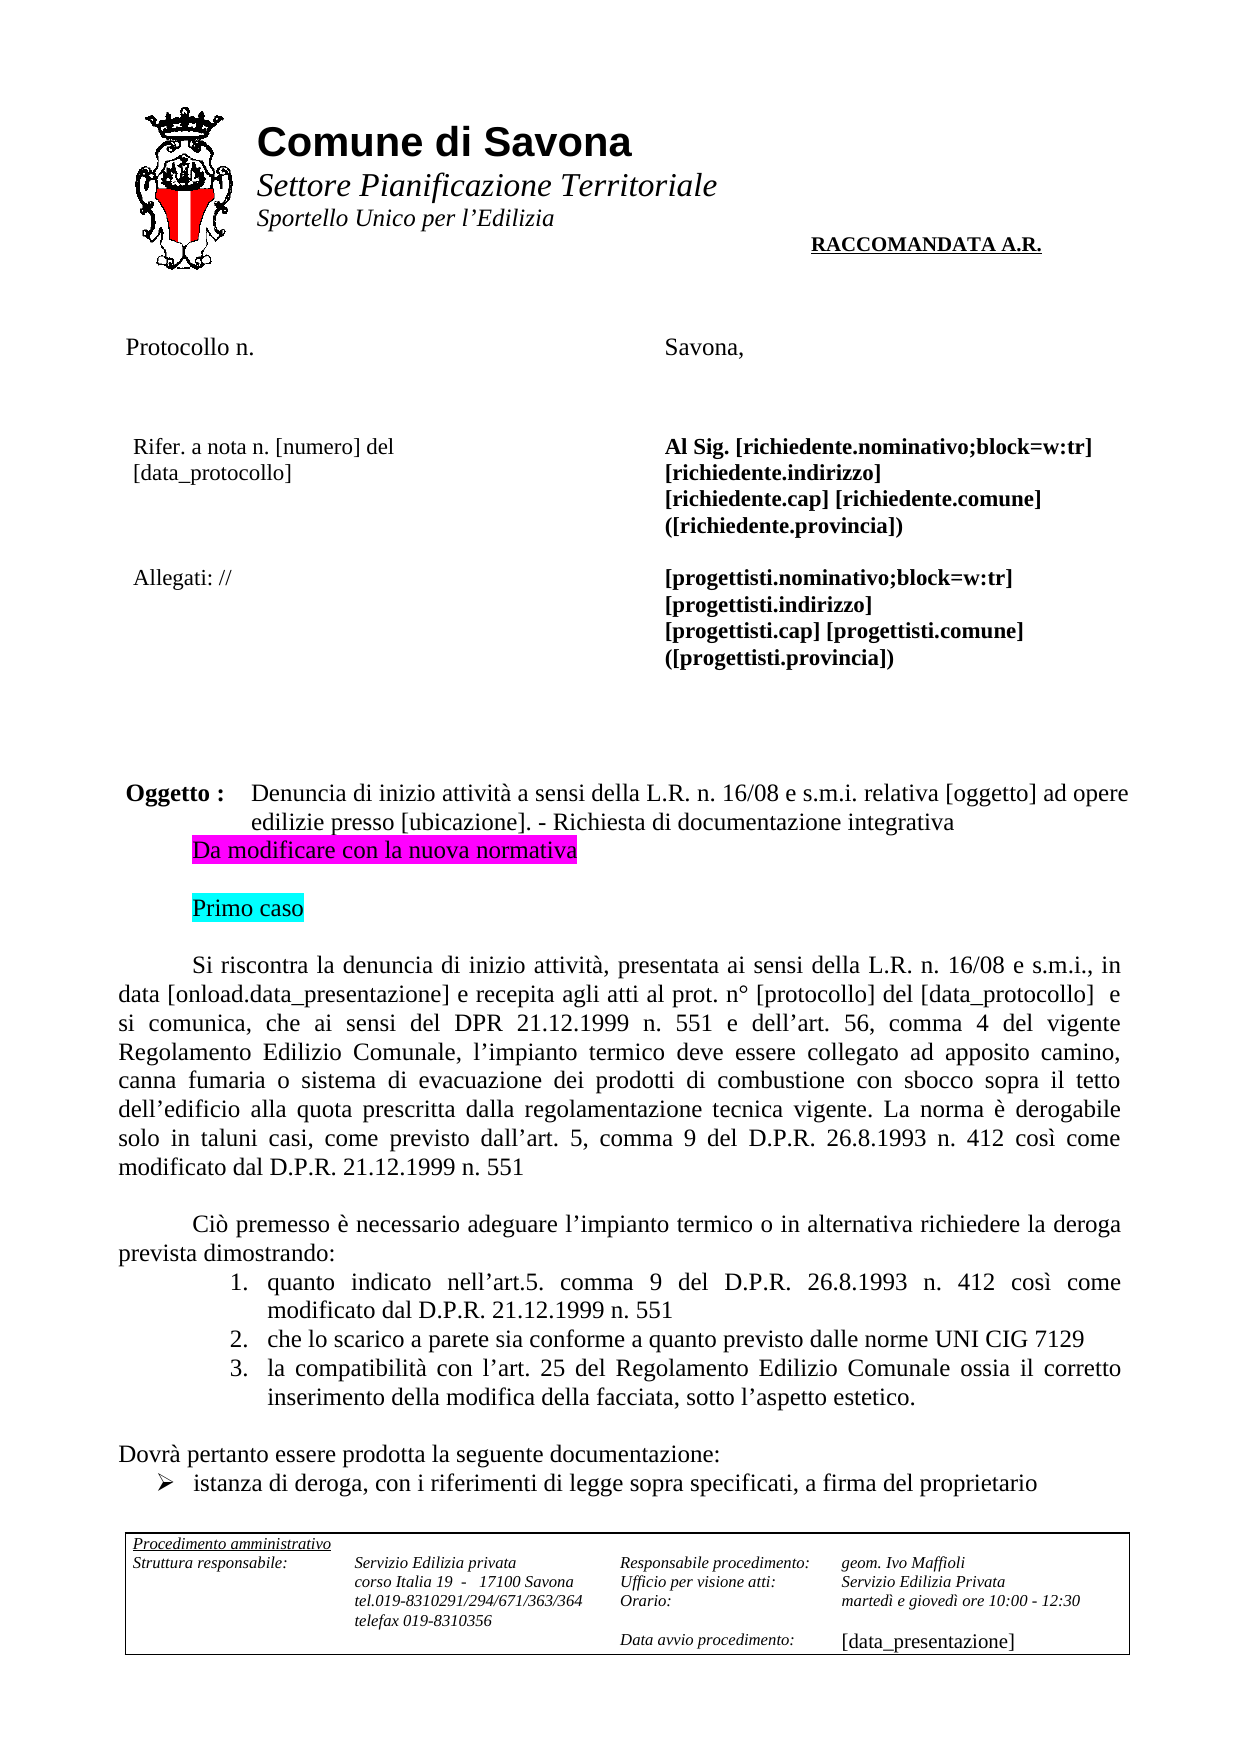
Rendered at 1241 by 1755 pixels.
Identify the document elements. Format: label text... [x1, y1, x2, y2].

table_cell [progettisti.nominativo;block=w:tr] [progettisti.indirizzo] [progettisti.cap] [progettisti.comune] ([progettisti.provincia]) [657, 565, 1144, 696]
list quanto indicato nell’art.5. comma 9 del D.P.R. 26.8.1993 n. 412 così come modificato dal D.P.R. 21.12.1999 n. 551 [229, 1267, 1122, 1324]
text Si riscontra la denuncia di inizio attività, presentata ai sensi della L.R. n. 16/08 e s.m.i., in data [onload.data_presentazione] e recepita agli atti al prot. n° [protocollo] del [data_protocollo] e si comunica, che ai sensi del DPR 21.12.1999 n. 551 e dell’art. 56, comma 4 del vigente Regolamento Edilizio Comunale, l’impianto termico deve essere collegato ad apposito camino, canna fumaria o sistema di evacuazione dei prodotti di combustione con sbocco sopra il tetto dell’edificio alla quota prescritta dalla regolamentazione tecnica vigente. La norma è derogabile solo in taluni casi, come previsto dall’art. 5, comma 9 del D.P.R. 26.8.1993 n. 412 così come modificato dal D.P.R. 21.12.1999 n. 551 [118, 950, 1122, 1180]
text Da modificare con la nuova normativa [118, 835, 1122, 864]
table_header Denuncia di inizio attività a sensi della L.R. n. 16/08 e s.m.i. relativa [oggetto] ad opere edilizie presso [ubicazione]. - Richiesta di documentazione integrativa [244, 778, 1137, 835]
table_header Oggetto : [118, 778, 243, 835]
table_header Protocollo n. [118, 332, 657, 361]
table_header Savona, [657, 332, 1137, 361]
table_header Rifer. a nota n. [numero] del [data_protocollo] [126, 433, 484, 564]
table_header [485, 433, 657, 564]
text Dovrà pertanto essere prodotta la seguente documentazione: [118, 1439, 1122, 1468]
list la compatibilità con l’art. 25 del Regolamento Edilizio Comunale ossia il corretto inserimento della modifica della facciata, sotto l’aspetto estetico. [229, 1353, 1122, 1410]
list istanza di deroga, con i riferimenti di legge sopra specificati, a firma del proprietario [156, 1468, 1122, 1497]
table_header Al Sig. [richiedente.nominativo;block=w:tr] [richiedente.indirizzo] [richiedente.cap] [richiedente.comune] ([richiedente.provincia]) [657, 433, 1144, 564]
text Ciò premesso è necessario adeguare l’impianto termico o in alternativa richiedere la deroga prevista dimostrando: [118, 1209, 1122, 1267]
list che lo scarico a parete sia conforme a quanto previsto dalle norme UNI CIG 7129 [229, 1324, 1122, 1353]
table_cell [485, 565, 657, 696]
table_cell Allegati: // [126, 565, 484, 696]
text Primo caso [118, 893, 1122, 922]
